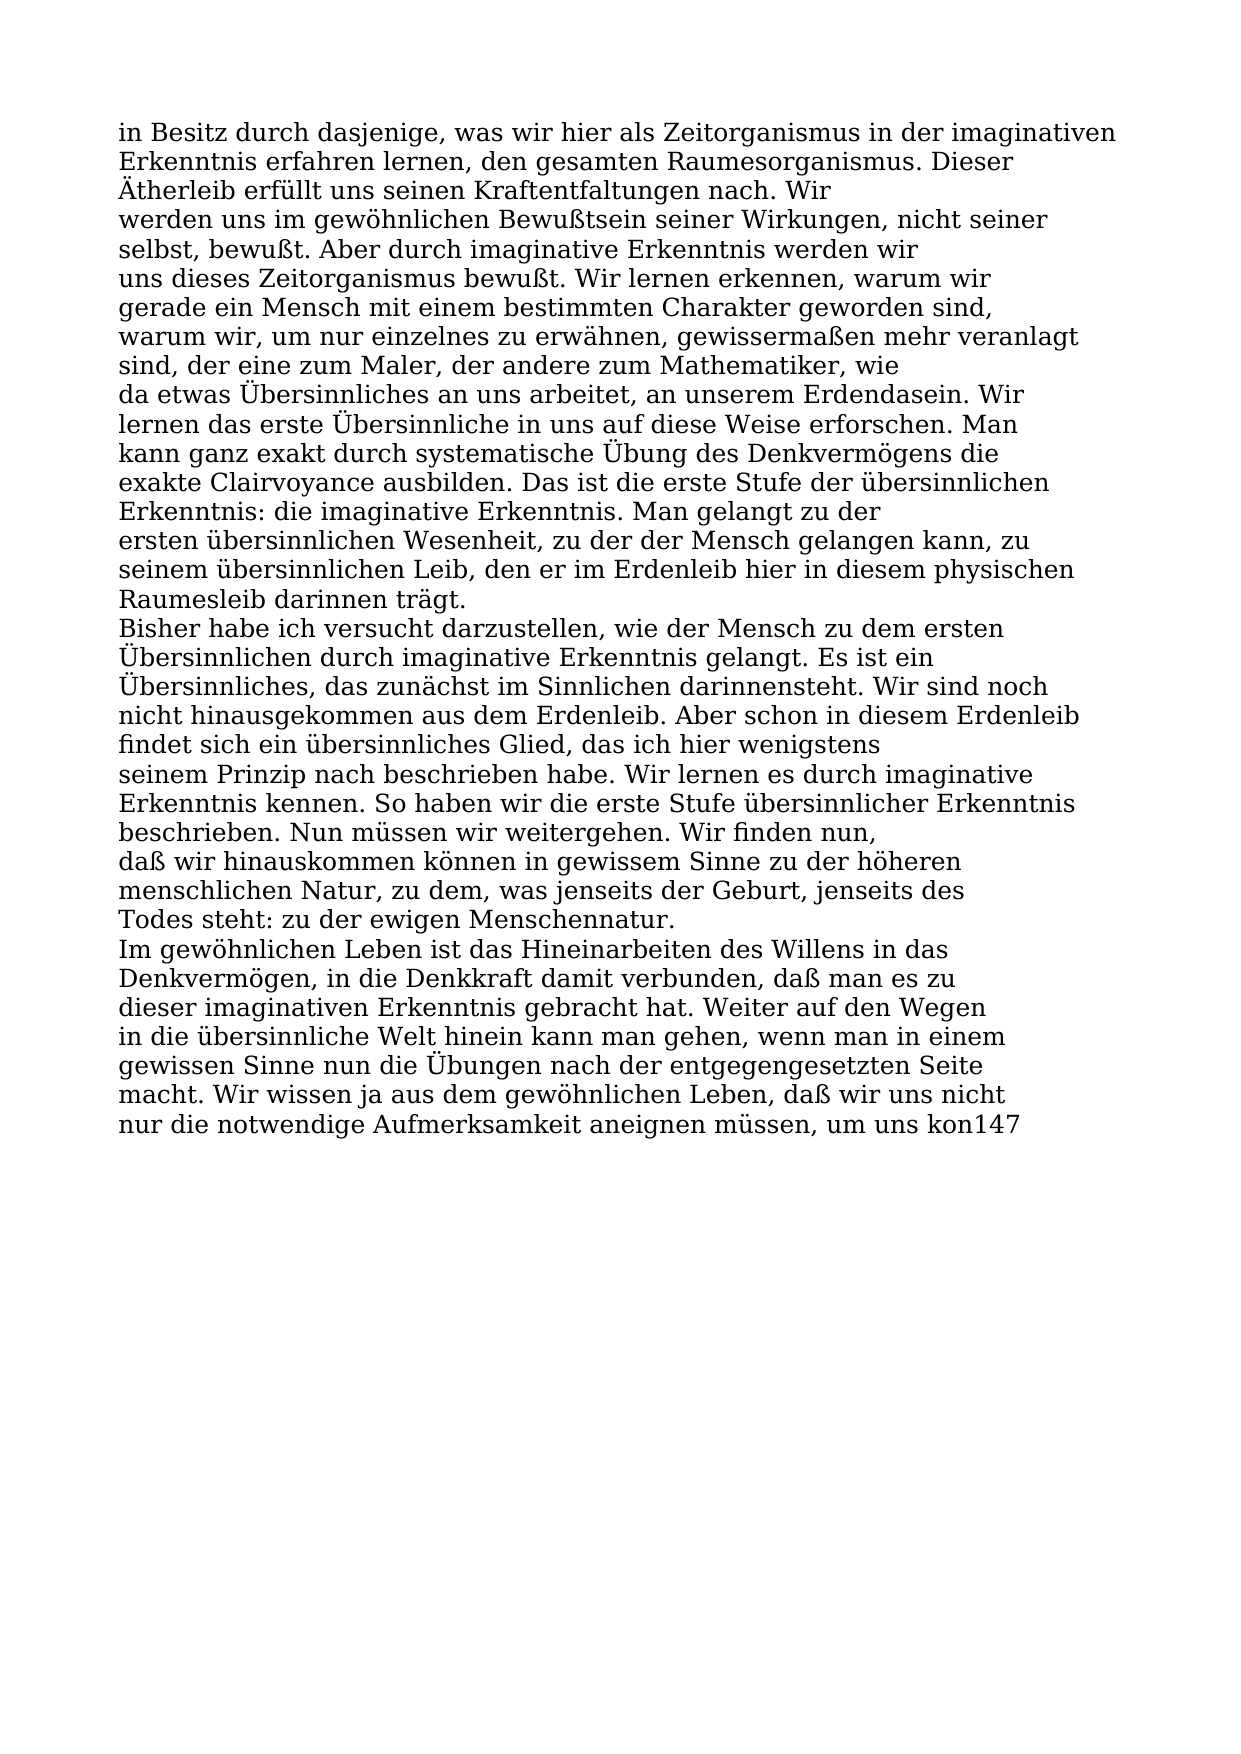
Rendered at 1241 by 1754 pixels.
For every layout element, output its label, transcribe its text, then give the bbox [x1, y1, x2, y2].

text exakte Clairvoyance ausbilden. Das ist die erste Stufe der übersinnlichen Erkenntnis: die imaginative Erkenntnis. Man gelangt zu der [118, 468, 1122, 526]
text in die übersinnliche Welt hinein kann man gehen, wenn man in einem [118, 1022, 1122, 1051]
text Im gewöhnlichen Leben ist das Hineinarbeiten des Willens in das [118, 935, 1122, 964]
text seinem Prinzip nach beschrieben habe. Wir lernen es durch imaginative [118, 760, 1122, 789]
text da etwas Übersinnliches an uns arbeitet, an unserem Erdendasein. Wir [118, 381, 1122, 410]
text lernen das erste Übersinnliche in uns auf diese Weise erforschen. Man [118, 410, 1122, 439]
text in Besitz durch dasjenige, was wir hier als Zeitorganismus in der imaginativen Erkenntnis erfahren lernen, den gesamten Raumesorganismus. Dieser Ätherleib erfüllt uns seinen Kraftentfaltungen nach. Wir [118, 118, 1122, 206]
text dieser imaginativen Erkenntnis gebracht hat. Weiter auf den Wegen [118, 993, 1122, 1022]
text seinem übersinnlichen Leib, den er im Erdenleib hier in diesem physischen Raumesleib darinnen trägt. [118, 556, 1122, 614]
text Übersinnlichen durch imaginative Erkenntnis gelangt. Es ist ein Übersinnliches, das zunächst im Sinnlichen darinnensteht. Wir sind noch [118, 643, 1122, 701]
text gerade ein Mensch mit einem bestimmten Charakter geworden sind, [118, 293, 1122, 322]
text Erkenntnis kennen. So haben wir die erste Stufe übersinnlicher Erkenntnis beschrieben. Nun müssen wir weitergehen. Wir finden nun, [118, 789, 1122, 847]
text macht. Wir wissen ja aus dem gewöhnlichen Leben, daß wir uns nicht [118, 1081, 1122, 1110]
text menschlichen Natur, zu dem, was jenseits der Geburt, jenseits des [118, 876, 1122, 906]
text nicht hinausgekommen aus dem Erdenleib. Aber schon in diesem Erdenleib findet sich ein übersinnliches Glied, das ich hier wenigstens [118, 701, 1122, 760]
text daß wir hinauskommen können in gewissem Sinne zu der höheren [118, 847, 1122, 876]
text Todes steht: zu der ewigen Menschennatur. [118, 906, 1122, 935]
text kann ganz exakt durch systematische Übung des Denkvermögens die [118, 439, 1122, 468]
text Bisher habe ich versucht darzustellen, wie der Mensch zu dem ersten [118, 614, 1122, 643]
text nur die notwendige Aufmerksamkeit aneignen müssen, um uns kon147 [118, 1110, 1122, 1139]
text ersten übersinnlichen Wesenheit, zu der der Mensch gelangen kann, zu [118, 526, 1122, 556]
text Denkvermögen, in die Denkkraft damit verbunden, daß man es zu [118, 964, 1122, 993]
text warum wir, um nur einzelnes zu erwähnen, gewissermaßen mehr veranlagt sind, der eine zum Maler, der andere zum Mathematiker, wie [118, 322, 1122, 381]
text gewissen Sinne nun die Übungen nach der entgegengesetzten Seite [118, 1051, 1122, 1081]
text werden uns im gewöhnlichen Bewußtsein seiner Wirkungen, nicht seiner selbst, bewußt. Aber durch imaginative Erkenntnis werden wir [118, 206, 1122, 264]
text uns dieses Zeitorganismus bewußt. Wir lernen erkennen, warum wir [118, 264, 1122, 293]
